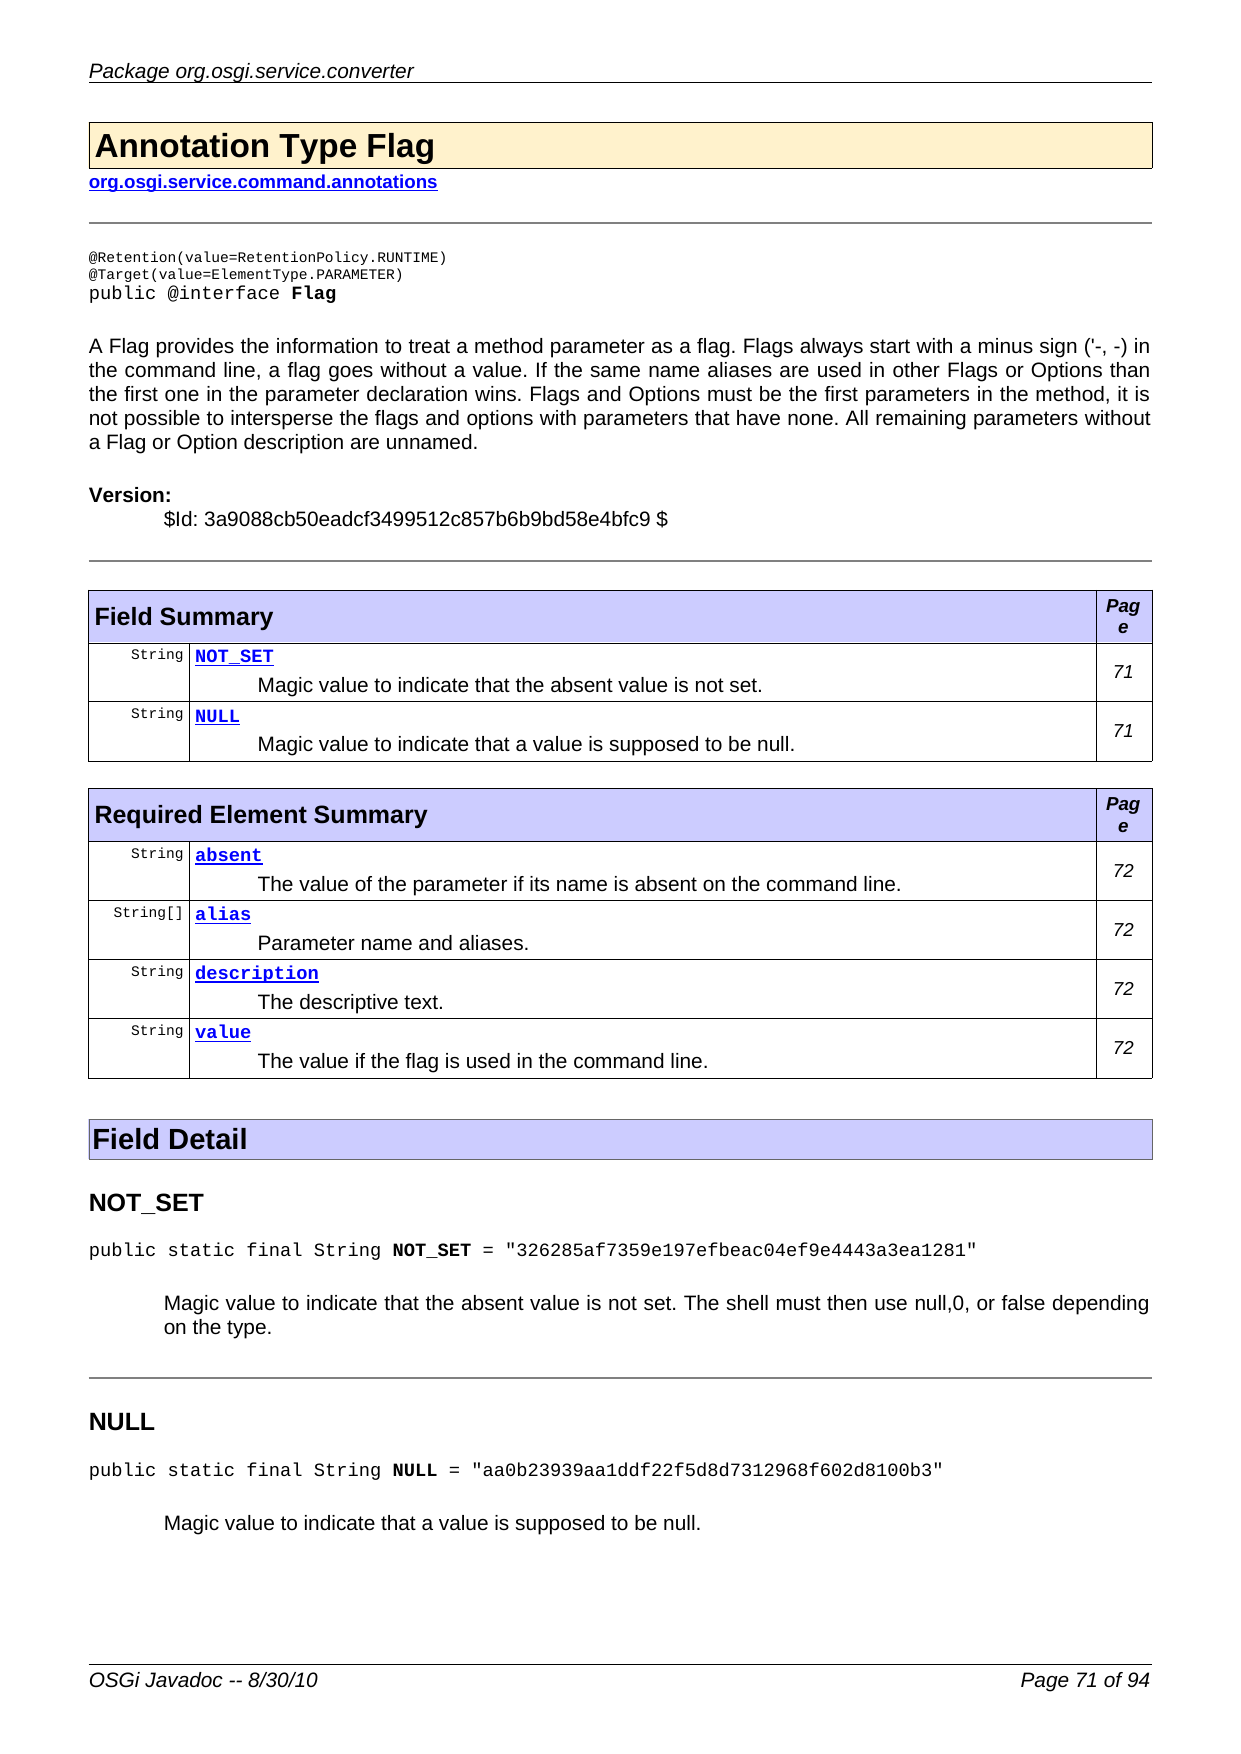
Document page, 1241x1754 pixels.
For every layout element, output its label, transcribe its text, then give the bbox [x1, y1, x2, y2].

text @Retention(value=RetentionPolicy.RUNTIME) @Target(value=ElementType.PARAMETER) public @interface Flag [88, 250, 1152, 305]
table_cell value The value if the flag is used in the command line. [190, 1019, 1096, 1077]
subtitle Field Detail [90, 1120, 1152, 1159]
table_cell NULL Magic value to indicate that a value is supposed to be null. [190, 702, 1096, 761]
table_cell String [89, 1019, 189, 1077]
text public static final String NULL = "aa0b23939aa1ddf22f5d8d7312968f602d8100b3" [88, 1460, 1152, 1482]
table_cell String [89, 644, 189, 701]
text $Id: 3a9088cb50eadcf3499512c857b6b9bd58e4bfc9 $ [163, 507, 1152, 531]
subtitle NOT_SET [88, 1188, 1152, 1217]
table_cell alias Parameter name and aliases. [190, 901, 1096, 959]
table_cell 69 [1097, 1019, 1152, 1077]
table_cell String [89, 702, 189, 761]
text Magic value to indicate that a value is supposed to be null. [163, 1511, 1152, 1535]
table_cell absent The value of the parameter if its name is absent on the command line. [190, 842, 1096, 900]
table_cell description The descriptive text. [190, 960, 1096, 1018]
table_header Field Summary [89, 591, 1096, 642]
subtitle Annotation Type Flag [90, 123, 1152, 168]
table_cell String[] [89, 901, 189, 959]
table_header Required Element Summary [89, 789, 1096, 841]
table_cell 69 [1097, 960, 1152, 1018]
table_cell String [89, 842, 189, 900]
text org.osgi.service.command.annotations [88, 171, 1152, 193]
text Version: [88, 483, 1152, 507]
text Magic value to indicate that the absent value is not set. The shell must then use null,0, or false depending on the type. [163, 1291, 1152, 1339]
table_cell String [89, 960, 189, 1018]
text public static final String NOT_SET = "326285af7359e197efbeac04ef9e4443a3ea1281" [88, 1241, 1152, 1262]
table_cell 68 [1097, 901, 1152, 959]
table_cell 68 [1097, 702, 1152, 761]
text A Flag provides the information to treat a method parameter as a flag. Flags always start with a minus sign ('-, -) in the command line, a flag goes without a value. If the same name aliases are used in other Flags or Options than the first one in the parameter declaration wins. Flags and Options must be the first parameters in the method, it is not possible to intersperse the flags and options with parameters that have none. All remaining parameters without a Flag or Option description are unnamed. [88, 334, 1152, 454]
table_header Page [1097, 789, 1152, 841]
table_header Page [1097, 591, 1152, 642]
subtitle NULL [88, 1407, 1152, 1436]
table_cell 69 [1097, 842, 1152, 900]
table_cell 68 [1097, 644, 1152, 701]
table_cell NOT_SET Magic value to indicate that the absent value is not set. [190, 644, 1096, 701]
